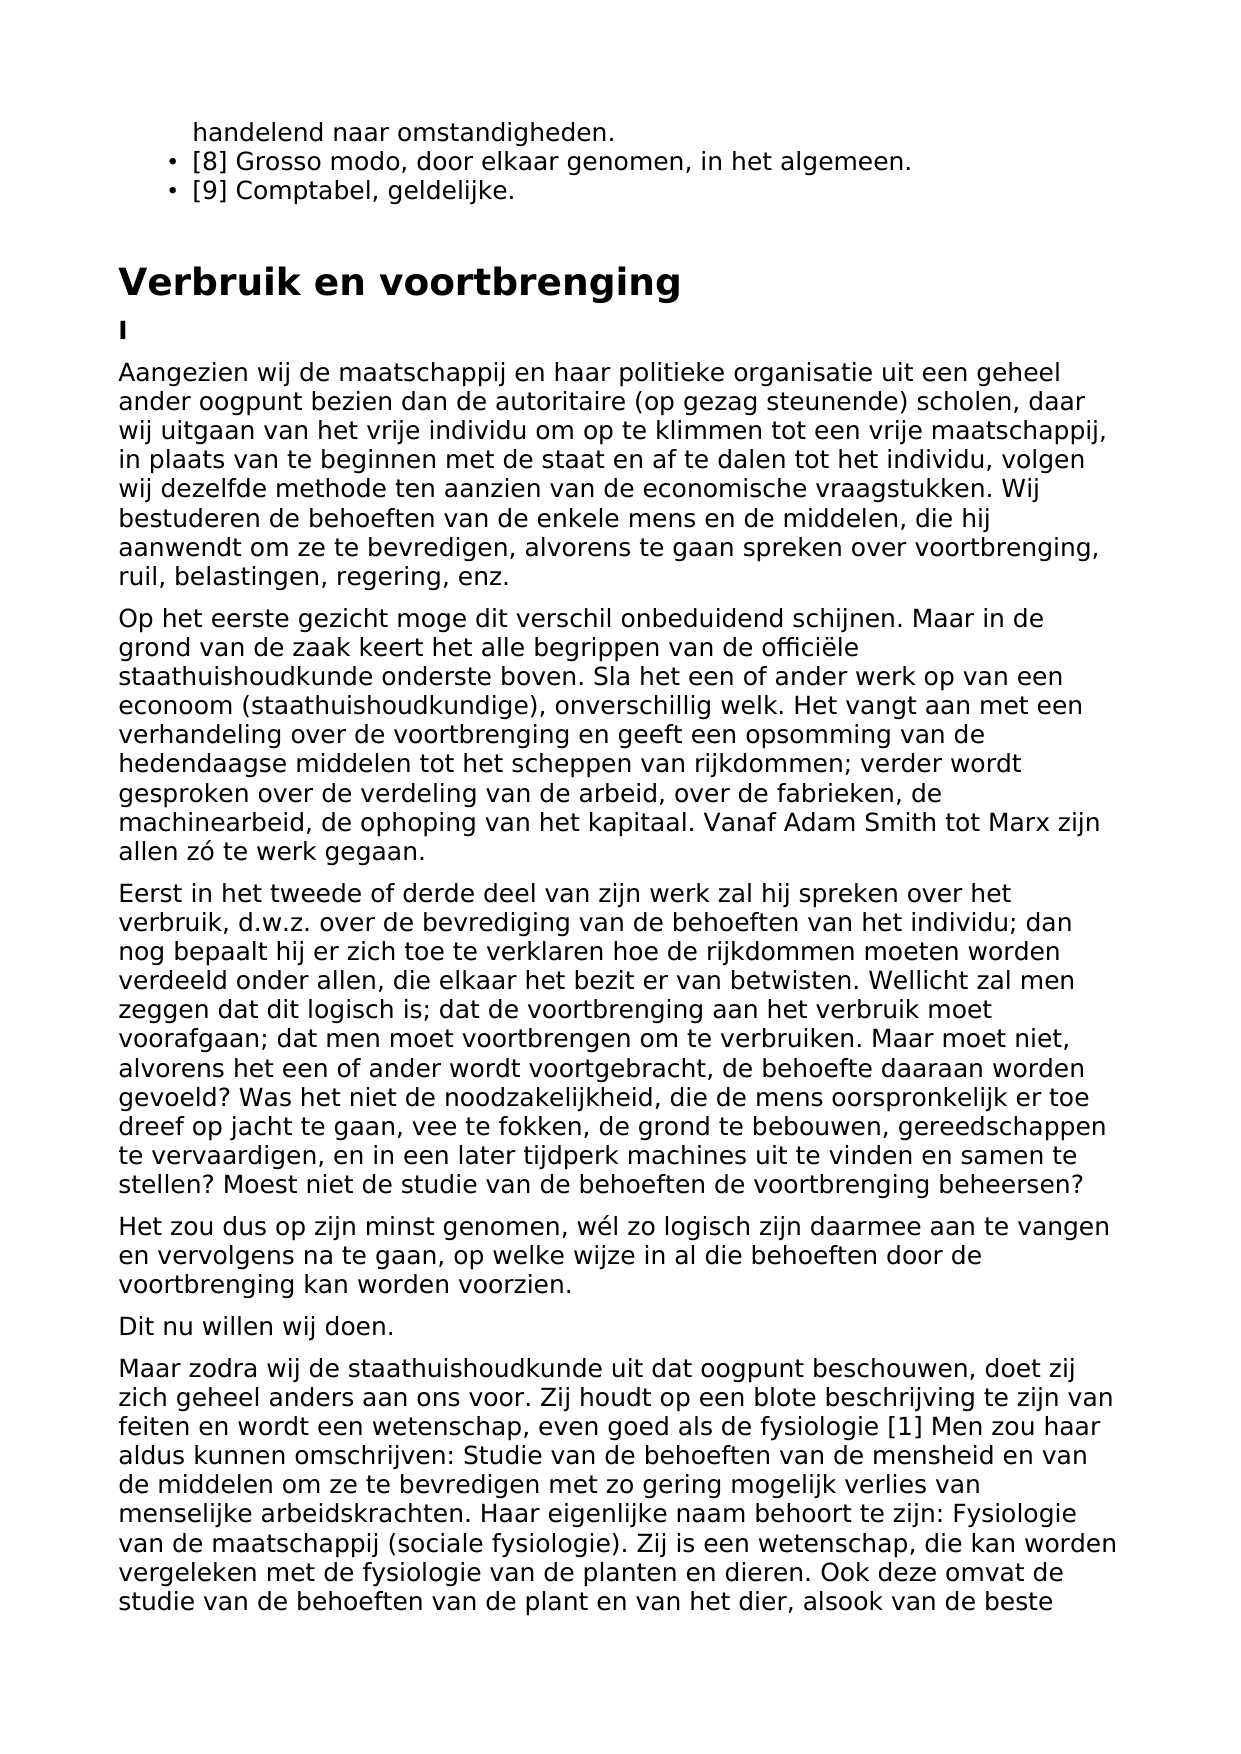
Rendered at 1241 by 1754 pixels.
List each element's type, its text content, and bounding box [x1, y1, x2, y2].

list [8] Grosso modo, door elkaar genomen, in het algemeen. [177, 147, 1122, 176]
list [9] Comptabel, geldelijke. [177, 176, 1122, 206]
text Dit nu willen wij doen. [118, 1312, 1122, 1341]
text Aangezien wij de maatschappij en haar politieke organisatie uit een geheel ander oogpunt bezien dan de autoritaire (op gezag steunende) scholen, daar wij uitgaan van het vrije individu om op te klimmen tot een vrije maatschappij, in plaats van te beginnen met de staat en af te dalen tot het individu, volgen wij dezelfde methode ten aanzien van de economische vraagstukken. Wij bestuderen de behoeften van de enkele mens en de middelen, die hij aanwendt om ze te bevredigen, alvorens te gaan spreken over voortbrenging, ruil, belastingen, regering, enz. [118, 358, 1122, 591]
text I [118, 316, 1122, 345]
text Eerst in het tweede of derde deel van zijn werk zal hij spreken over het verbruik, d.w.z. over de bevrediging van de behoeften van het individu; dan nog bepaalt hij er zich toe te verklaren hoe de rijkdommen moeten worden verdeeld onder allen, die elkaar het bezit er van betwisten. Wellicht zal men zeggen dat dit logisch is; dat de voortbrenging aan het verbruik moet voorafgaan; dat men moet voortbrengen om te verbruiken. Maar moet niet, alvorens het een of ander wordt voortgebracht, de behoefte daaraan worden gevoeld? Was het niet de noodzakelijkheid, die de mens oorspronkelijk er toe dreef op jacht te gaan, vee te fokken, de grond te bebouwen, gereedschappen te vervaardigen, en in een later tijdperk machines uit te vinden en samen te stellen? Moest niet de studie van de behoeften de voortbrenging beheersen? [118, 879, 1122, 1199]
text Het zou dus op zijn minst genomen, wél zo logisch zijn daarmee aan te vangen en vervolgens na te gaan, op welke wijze in al die behoeften door de voortbrenging kan worden voorzien. [118, 1212, 1122, 1299]
subtitle Verbruik en voortbrenging [118, 260, 1122, 304]
text Maar zodra wij de staathuishoudkunde uit dat oogpunt beschouwen, doet zij zich geheel anders aan ons voor. Zij houdt op een blote beschrijving te zijn van feiten en wordt een wetenschap, even goed als de fysiologie [1] Men zou haar aldus kunnen omschrijven: Studie van de behoeften van de mensheid en van de middelen om ze te bevredigen met zo gering mogelijk verlies van menselijke arbeidskrachten. Haar eigenlijke naam behoort te zijn: Fysiologie van de maatschappij (sociale fysiologie). Zij is een wetenschap, die kan worden vergeleken met de fysiologie van de planten en dieren. Ook deze omvat de studie van de behoeften van de plant en van het dier, alsook van de beste [118, 1354, 1122, 1616]
text Op het eerste gezicht moge dit verschil onbeduidend schijnen. Maar in de grond van de zaak keert het alle begrippen van de officiële staathuishoudkunde onderste boven. Sla het een of ander werk op van een econoom (staathuishoudkundige), onverschillig welk. Het vangt aan met een verhandeling over de voortbrenging en geeft een opsomming van de hedendaagse middelen tot het scheppen van rijkdommen; verder wordt gesproken over de verdeling van de arbeid, over de fabrieken, de machinearbeid, de ophoping van het kapitaal. Vanaf Adam Smith tot Marx zijn allen zó te werk gegaan. [118, 604, 1122, 866]
list handelend naar omstandigheden. [177, 118, 1122, 147]
